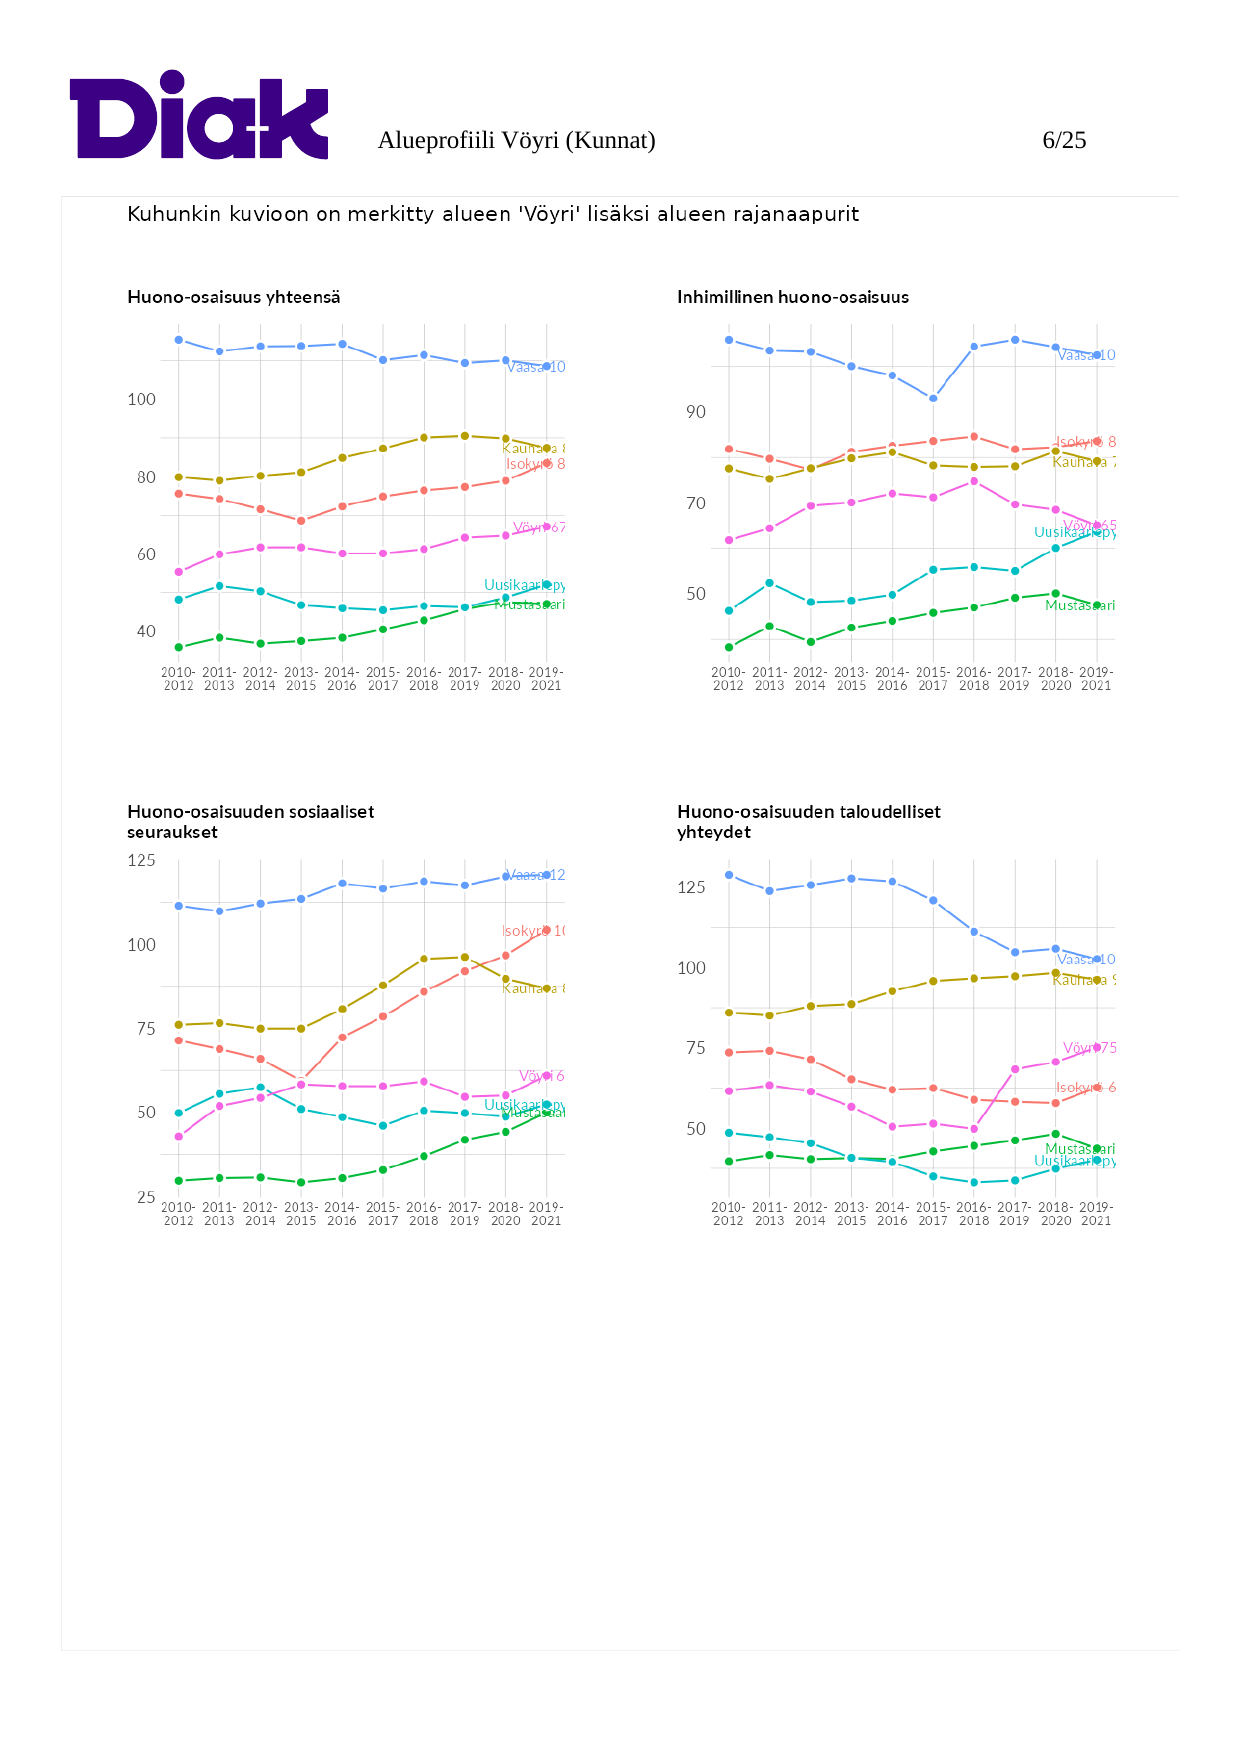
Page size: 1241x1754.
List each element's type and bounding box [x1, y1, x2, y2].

picture [61, 196, 1179, 1651]
